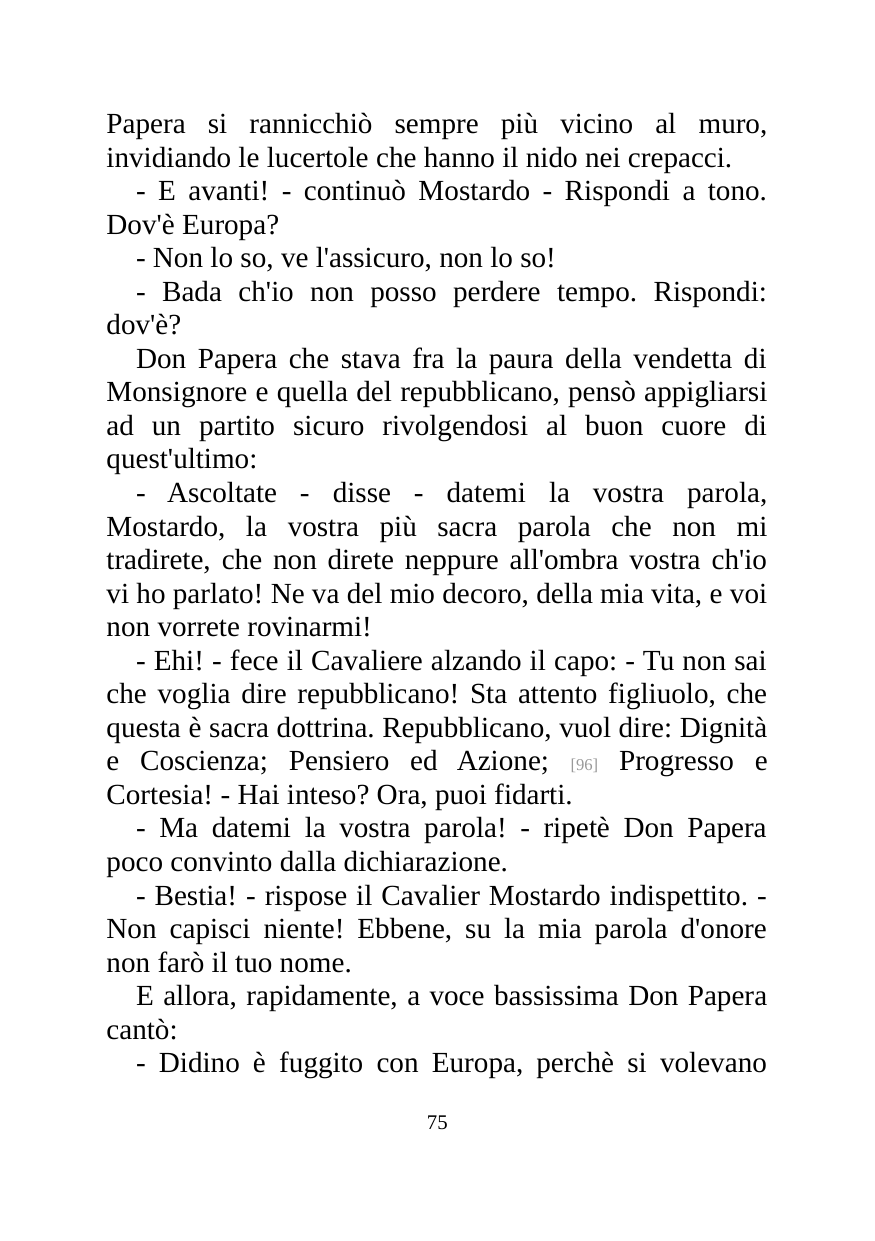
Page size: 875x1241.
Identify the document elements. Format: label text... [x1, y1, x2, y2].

text - Ascoltate - disse - datemi la vostra parola, Mostardo, la vostra più sacra parola che non mi tradirete, che non direte neppure all'ombra vostra ch'io vi ho parlato! Ne va del mio decoro, della mia vita, e voi non vorrete rovinarmi! [106, 475, 768, 643]
text - Didino è fuggito con Europa, perchè si volevano [106, 1045, 768, 1079]
text - Ehi! - fece il Cavaliere alzando il capo: - Tu non sai che voglia dire repubblicano! Sta attento figliuolo, che questa è sacra dottrina. Repubblicano, vuol dire: Dignità e Coscienza; Pensiero ed Azione; [96] Progresso e Cortesia! - Hai inteso? Ora, puoi fidarti. [106, 643, 768, 811]
text - Non lo so, ve l'assicuro, non lo so! [106, 240, 768, 274]
text - Bestia! - rispose il Cavalier Mostardo indispettito. - Non capisci niente! Ebbene, su la mia parola d'onore non farò il tuo nome. [106, 878, 768, 978]
text - Ma datemi la vostra parola! - ripetè Don Papera poco convinto dalla dichiarazione. [106, 811, 768, 878]
text Papera si rannicchiò sempre più vicino al muro, invidiando le lucertole che hanno il nido nei crepacci. [106, 106, 768, 173]
text Don Papera che stava fra la paura della vendetta di Monsignore e quella del repubblicano, pensò appigliarsi ad un partito sicuro rivolgendosi al buon cuore di quest'ultimo: [106, 341, 768, 475]
text E allora, rapidamente, a voce bassissima Don Papera cantò: [106, 978, 768, 1045]
text - Bada ch'io non posso perdere tempo. Rispondi: dov'è? [106, 274, 768, 341]
text - E avanti! - continuò Mostardo - Rispondi a tono. Dov'è Europa? [106, 173, 768, 240]
